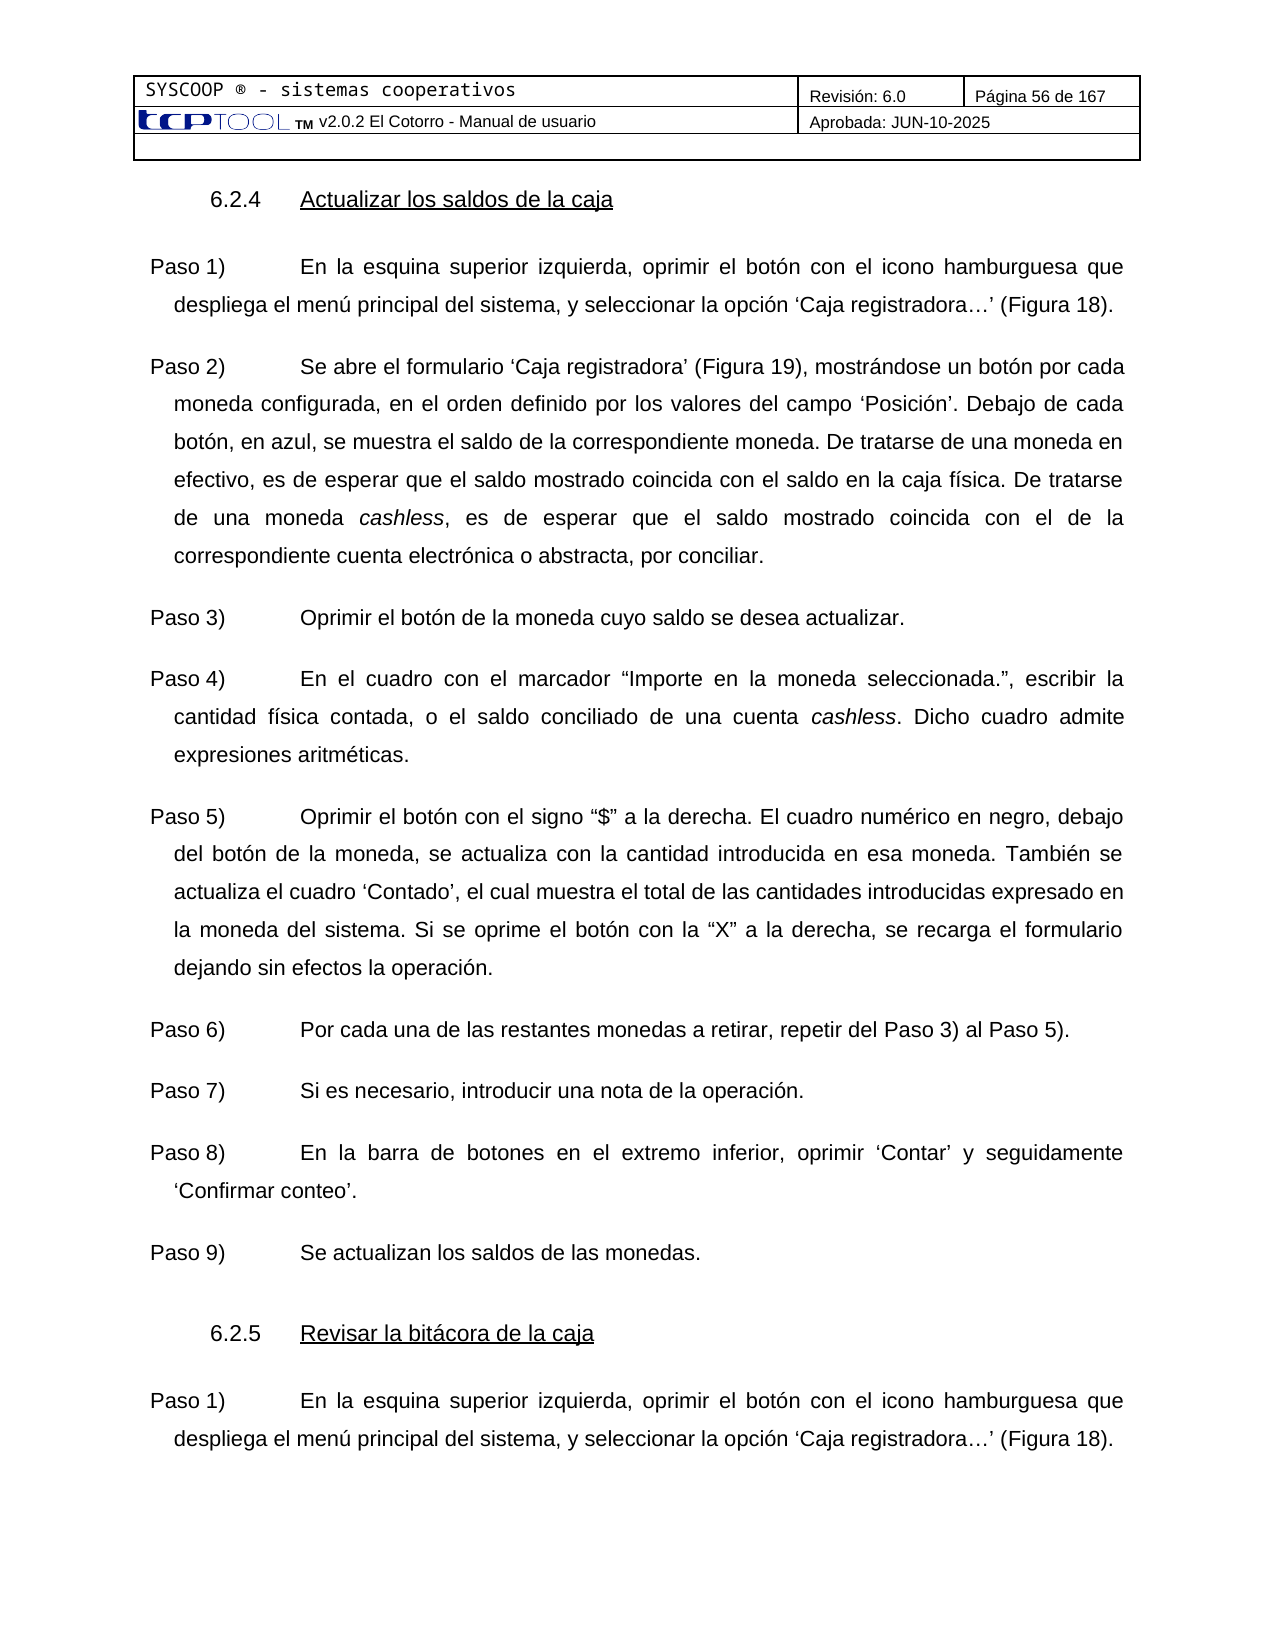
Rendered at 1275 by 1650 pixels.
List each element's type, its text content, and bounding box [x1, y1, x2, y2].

subtitle Revisar la bitácora de la caja [210, 1319, 1125, 1346]
subtitle Actualizar los saldos de la caja [210, 186, 1125, 212]
list En el cuadro con el marcador “Importe en la moneda seleccionada.”, escribir la cantidad física contada, o el saldo conciliado de una cuenta cashless. Dicho cuadro admite expresiones aritméticas. [150, 666, 1125, 767]
list Se abre el formulario ‘Caja registradora’ (Figura 19), mostrándose un botón por cada moneda configurada, en el orden definido por los valores del campo ‘Posición’. Debajo de cada botón, en azul, se muestra el saldo de la correspondiente moneda. De tratarse de una moneda en efectivo, es de esperar que el saldo mostrado coincida con el saldo en la caja física. De tratarse de una moneda cashless, es de esperar que el saldo mostrado coincida con el de la correspondiente cuenta electrónica o abstracta, por conciliar. [150, 353, 1125, 568]
list Se actualizan los saldos de las monedas. [150, 1240, 1125, 1265]
list Por cada una de las restantes monedas a retirar, repetir del Paso 3) al Paso 5). [150, 1017, 1125, 1042]
list En la esquina superior izquierda, oprimir el botón con el icono hamburguesa que despliega el menú principal del sistema, y seleccionar la opción ‘Caja registradora…’ (Figura 18). [150, 1388, 1125, 1451]
picture [138, 110, 290, 130]
list Oprimir el botón con el signo “$” a la derecha. El cuadro numérico en negro, debajo del botón de la moneda, se actualiza con la cantidad introducida en esa moneda. También se actualiza el cuadro ‘Contado’, el cual muestra el total de las cantidades introducidas expresado en la moneda del sistema. Si se oprime el botón con la “X” a la derecha, se recarga el formulario dejando sin efectos la operación. [150, 803, 1125, 980]
list En la esquina superior izquierda, oprimir el botón con el icono hamburguesa que despliega el menú principal del sistema, y seleccionar la opción ‘Caja registradora…’ (Figura 18). [150, 254, 1125, 317]
list Si es necesario, introducir una nota de la operación. [150, 1078, 1125, 1103]
list En la barra de botones en el extremo inferior, oprimir ‘Contar’ y seguidamente ‘Confirmar conteo’. [150, 1140, 1125, 1203]
list Oprimir el botón de la moneda cuyo saldo se desea actualizar. [150, 604, 1125, 629]
